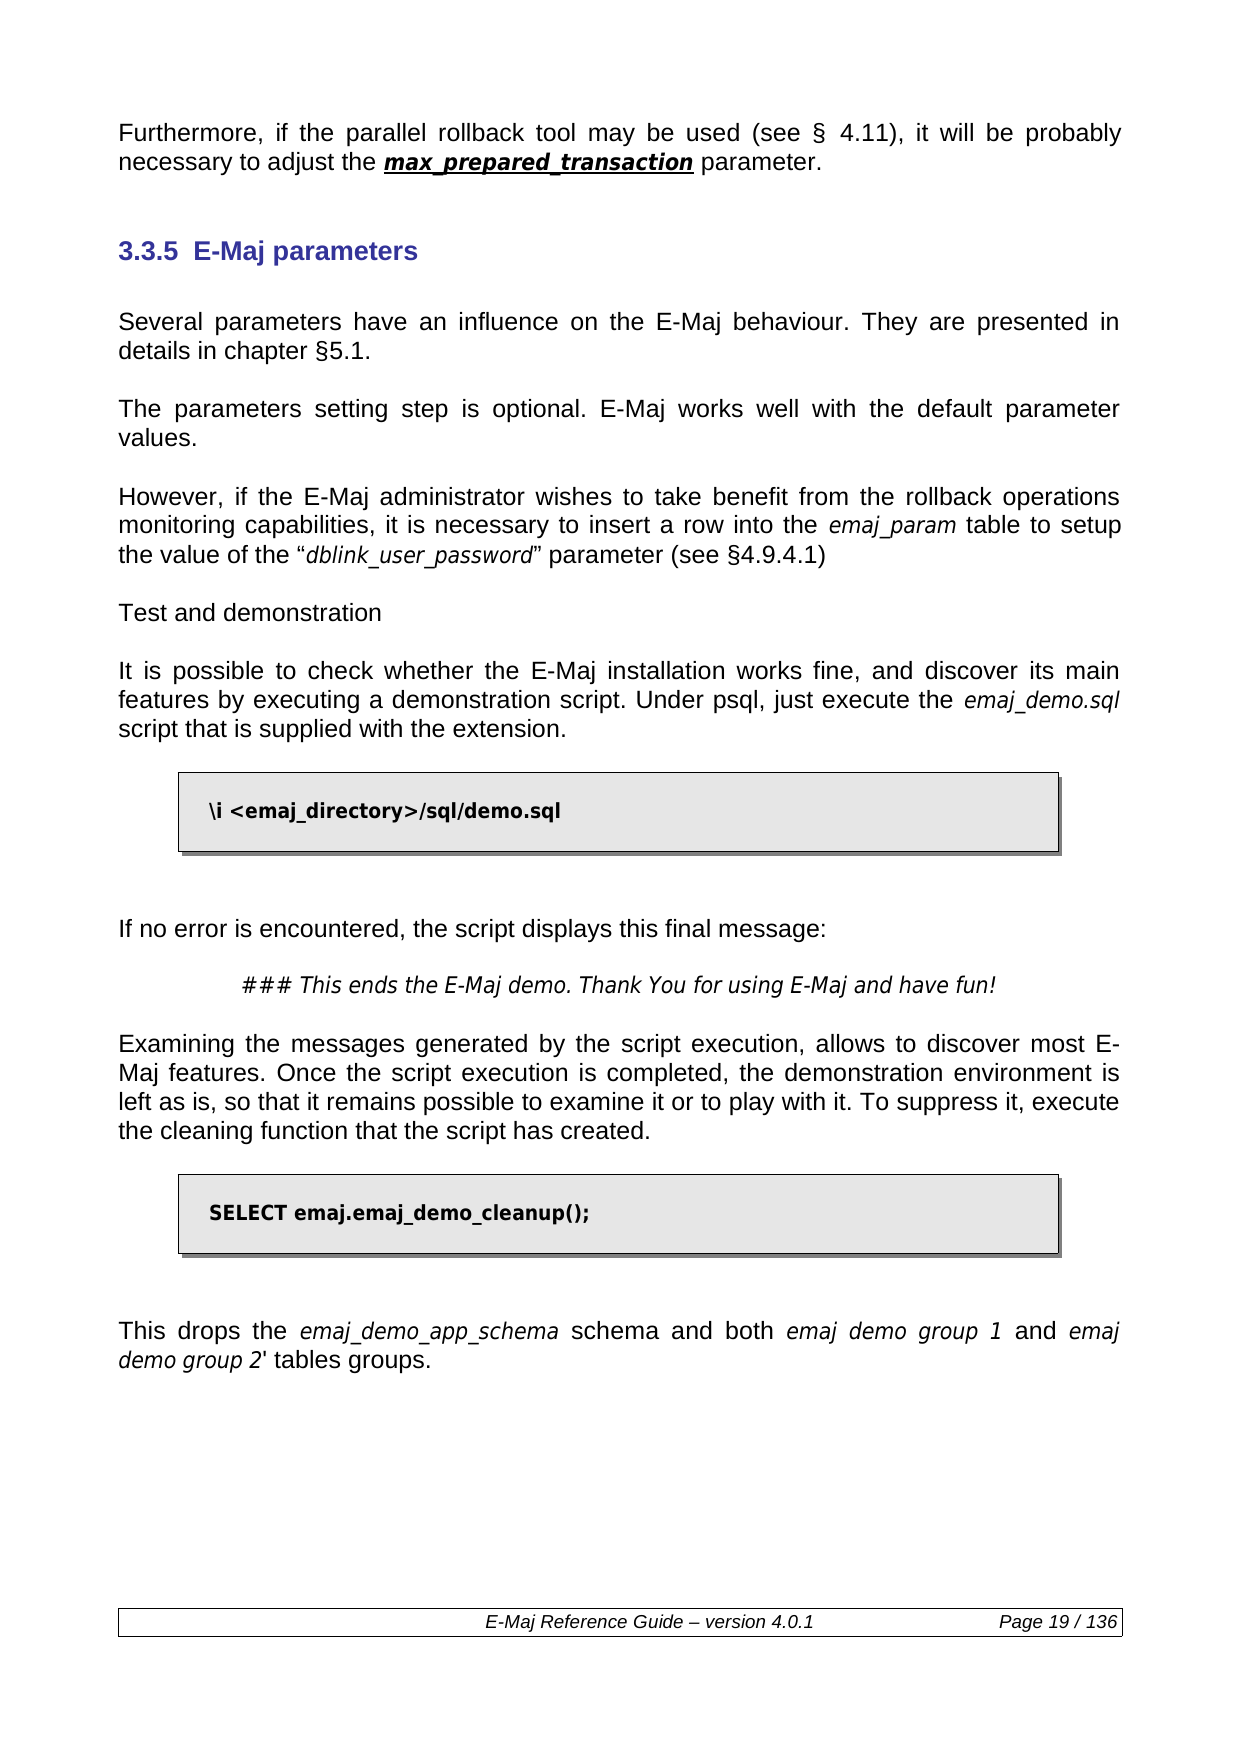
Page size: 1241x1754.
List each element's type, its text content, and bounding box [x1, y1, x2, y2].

subtitle E-Maj parameters [118, 234, 1122, 265]
text If no error is encountered, the script displays this final message: [118, 914, 1122, 943]
text Test and demonstration [118, 598, 1122, 627]
text Several parameters have an influence on the E-Maj behaviour. They are presented in details in chapter §5.1. [118, 307, 1122, 365]
text It is possible to check whether the E-Maj installation works fine, and discover its main features by executing a demonstration script. Under psql, just execute the emaj_demo.sql script that is supplied with the extension. [118, 656, 1122, 743]
text However, if the E-Maj administrator wishes to take benefit from the rollback operations monitoring capabilities, it is necessary to insert a row into the emaj_param table to setup the value of the “dblink_user_password” parameter (see §4.9.4.1) [118, 481, 1122, 568]
text Furthermore, if the parallel rollback tool may be used (see § 4.11), it will be probably necessary to adjust the max_prepared_transaction parameter. [118, 118, 1122, 176]
text ### This ends the E-Maj demo. Thank You for using E-Maj and have fun! [118, 972, 1122, 999]
text SELECT emaj.emaj_demo_cleanup(); [179, 1198, 1058, 1223]
text The parameters setting step is optional. E-Maj works well with the default parameter values. [118, 394, 1122, 452]
text This drops the emaj_demo_app_schema schema and both emaj demo group 1 and emaj demo group 2' tables groups. [118, 1316, 1122, 1374]
text \i <emaj_directory>/sql/demo.sql [179, 796, 1058, 821]
text Examining the messages generated by the script execution, allows to discover most E-Maj features. Once the script execution is completed, the demonstration environment is left as is, so that it remains possible to examine it or to play with it. To suppress it, execute the cleaning function that the script has created. [118, 1028, 1122, 1145]
